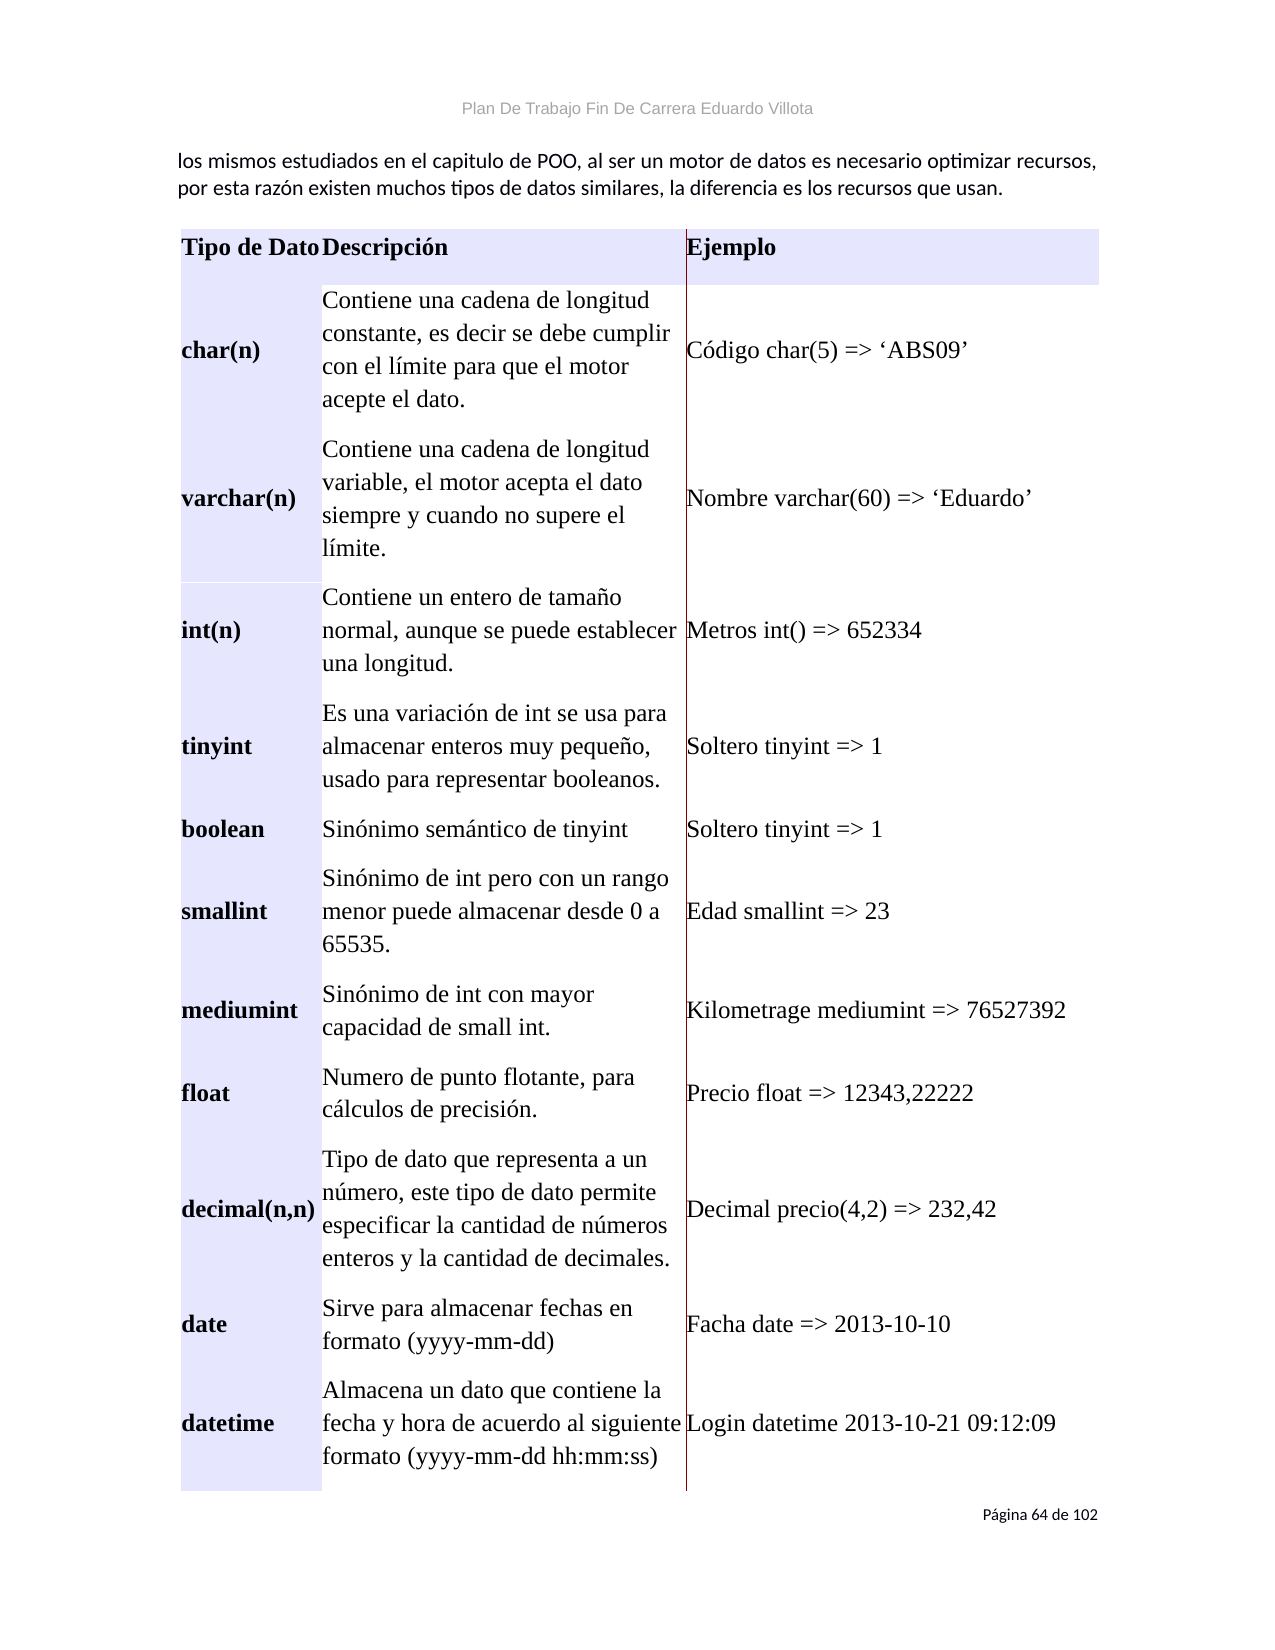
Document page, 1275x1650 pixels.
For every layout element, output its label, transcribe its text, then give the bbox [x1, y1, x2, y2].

table_cell tinyint [181, 698, 322, 814]
table_cell smallint [181, 863, 322, 979]
table_cell decimal(n,n) [181, 1144, 322, 1293]
table_cell Contiene una cadena de longitud variable, el motor acepta el dato siempre y cuando no supere el límite. [322, 434, 686, 582]
table_cell Numero de punto flotante, para cálculos de precisión. [322, 1062, 686, 1144]
table_cell float [181, 1062, 322, 1144]
table_header Tipo de Dato [181, 229, 322, 285]
table_cell Edad smallint => 23 [687, 863, 1099, 979]
table_cell varchar(n) [181, 434, 322, 582]
table_cell Kilometrage mediumint => 76527392 [687, 979, 1099, 1062]
table_cell Tipo de dato que representa a un número, este tipo de dato permite especificar la cantidad de números enteros y la cantidad de decimales. [322, 1144, 686, 1293]
table_cell Sirve para almacenar fechas en formato (yyyy-mm-dd) [322, 1293, 686, 1375]
table_cell mediumint [181, 979, 322, 1062]
table_header Descripción [322, 229, 686, 285]
table_cell Nombre varchar(60) => ‘Eduardo’ [687, 434, 1099, 582]
table_cell Almacena un dato que contiene la fecha y hora de acuerdo al siguiente formato (yyyy-mm-dd hh:mm:ss) [322, 1375, 686, 1491]
table_cell Contiene una cadena de longitud constante, es decir se debe cumplir con el límite para que el motor acepte el dato. [322, 285, 686, 434]
table_cell datetime [181, 1375, 322, 1491]
table_cell boolean [181, 814, 322, 863]
table_cell Soltero tinyint => 1 [687, 698, 1099, 814]
table_cell char(n) [181, 285, 322, 434]
table_cell date [181, 1293, 322, 1375]
table_header Ejemplo [687, 229, 1099, 285]
table_cell Es una variación de int se usa para almacenar enteros muy pequeño, usado para representar booleanos. [322, 698, 686, 814]
text los mismos estudiados en el capitulo de POO, al ser un motor de datos es necesario optimizar recursos, por esta razón existen muchos tipos de datos similares, la diferencia es los recursos que usan. [177, 148, 1098, 201]
table_cell Código char(5) => ‘ABS09’ [687, 285, 1099, 434]
table_cell Decimal precio(4,2) => 232,42 [687, 1144, 1099, 1293]
table_cell Facha date => 2013-10-10 [687, 1293, 1099, 1375]
table_cell Sinónimo de int con mayor capacidad de small int. [322, 979, 686, 1062]
table_cell Metros int() => 652334 [687, 583, 1099, 698]
table_cell Precio float => 12343,22222 [687, 1062, 1099, 1144]
table_cell Soltero tinyint => 1 [687, 814, 1099, 863]
table_cell Sinónimo de int pero con un rango menor puede almacenar desde 0 a 65535. [322, 863, 686, 979]
table_cell int(n) [181, 583, 322, 698]
table_cell Login datetime 2013-10-21 09:12:09 [687, 1375, 1099, 1491]
table_cell Contiene un entero de tamaño normal, aunque se puede establecer una longitud. [322, 583, 686, 698]
table_cell Sinónimo semántico de tinyint [322, 814, 686, 863]
